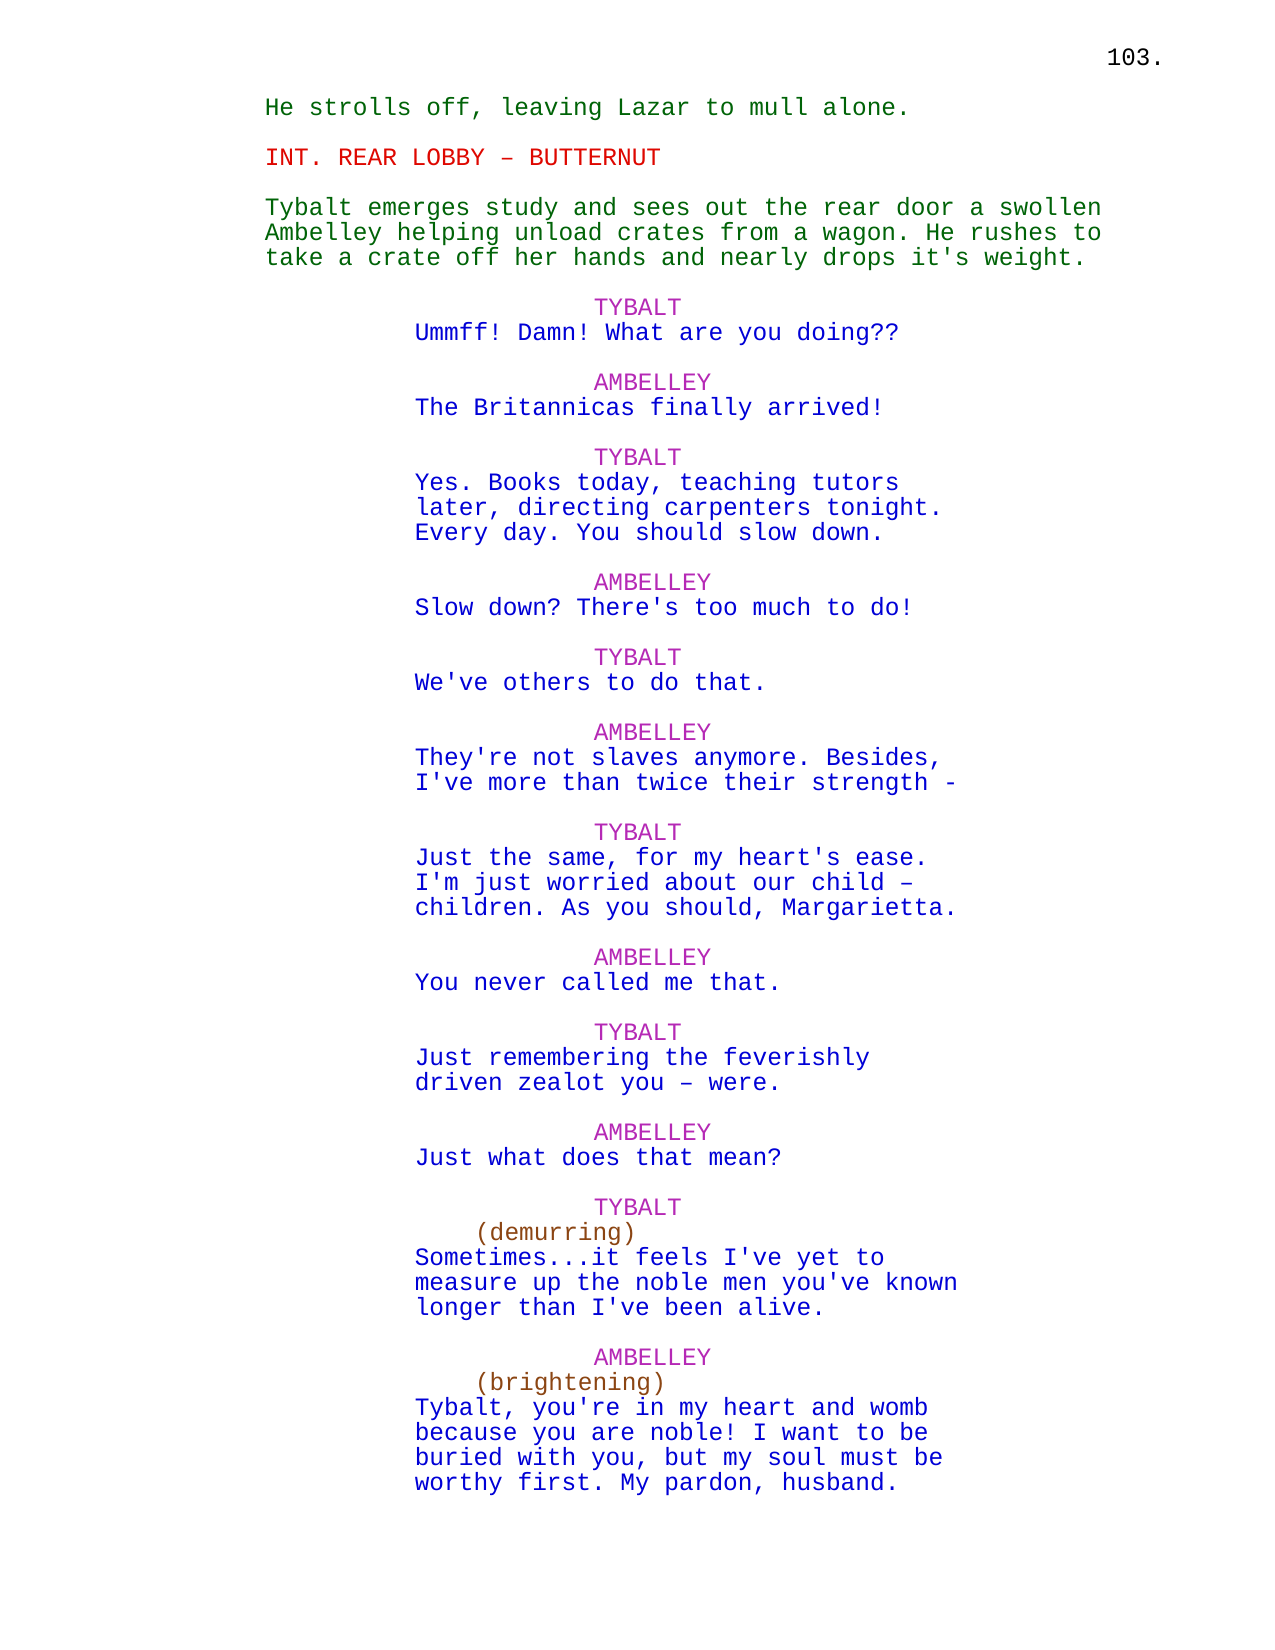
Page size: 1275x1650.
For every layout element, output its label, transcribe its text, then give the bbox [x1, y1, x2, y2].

text You never called me that. [414, 970, 967, 995]
text He strolls off, leaving Lazar to mull alone. [264, 95, 1167, 120]
text (brightening) [475, 1370, 789, 1395]
text TYBALT [594, 1020, 1163, 1045]
text AMBELLEY [594, 1120, 1163, 1145]
text Tybalt, you're in my heart and womb because you are noble! I want to be buried with you, but my soul must be worthy first. My pardon, husband. [414, 1395, 967, 1495]
text The Britannicas finally arrived! [414, 395, 967, 420]
text TYBALT [594, 1195, 1163, 1220]
text Sometimes...it feels I've yet to measure up the noble men you've known longer than I've been alive. [414, 1245, 967, 1320]
text AMBELLEY [594, 1345, 1163, 1370]
text TYBALT [594, 445, 1163, 470]
text TYBALT [594, 295, 1163, 320]
text AMBELLEY [594, 720, 1163, 745]
text Just what does that mean? [414, 1145, 967, 1170]
text Slow down? There's too much to do! [414, 595, 967, 620]
text (demurring) [475, 1220, 789, 1245]
text TYBALT [594, 645, 1163, 670]
text Ummff! Damn! What are you doing?? [414, 320, 967, 345]
text AMBELLEY [594, 570, 1163, 595]
text They're not slaves anymore. Besides, I've more than twice their strength - [414, 745, 967, 795]
text AMBELLEY [594, 370, 1163, 395]
text Yes. Books today, teaching tutors later, directing carpenters tonight. Every day. You should slow down. [414, 470, 967, 545]
text We've others to do that. [414, 670, 967, 695]
text Tybalt emerges study and sees out the rear door a swollen Ambelley helping unload crates from a wagon. He rushes to take a crate off her hands and nearly drops it's weight. [264, 195, 1167, 270]
text Just the same, for my heart's ease. I'm just worried about our child – children. As you should, Margarietta. [414, 845, 967, 920]
text TYBALT [594, 820, 1163, 845]
text AMBELLEY [594, 945, 1163, 970]
subtitle INT. REAR LOBBY – BUTTERNUT [264, 145, 1202, 170]
text Just remembering the feverishly driven zealot you – were. [414, 1045, 967, 1095]
